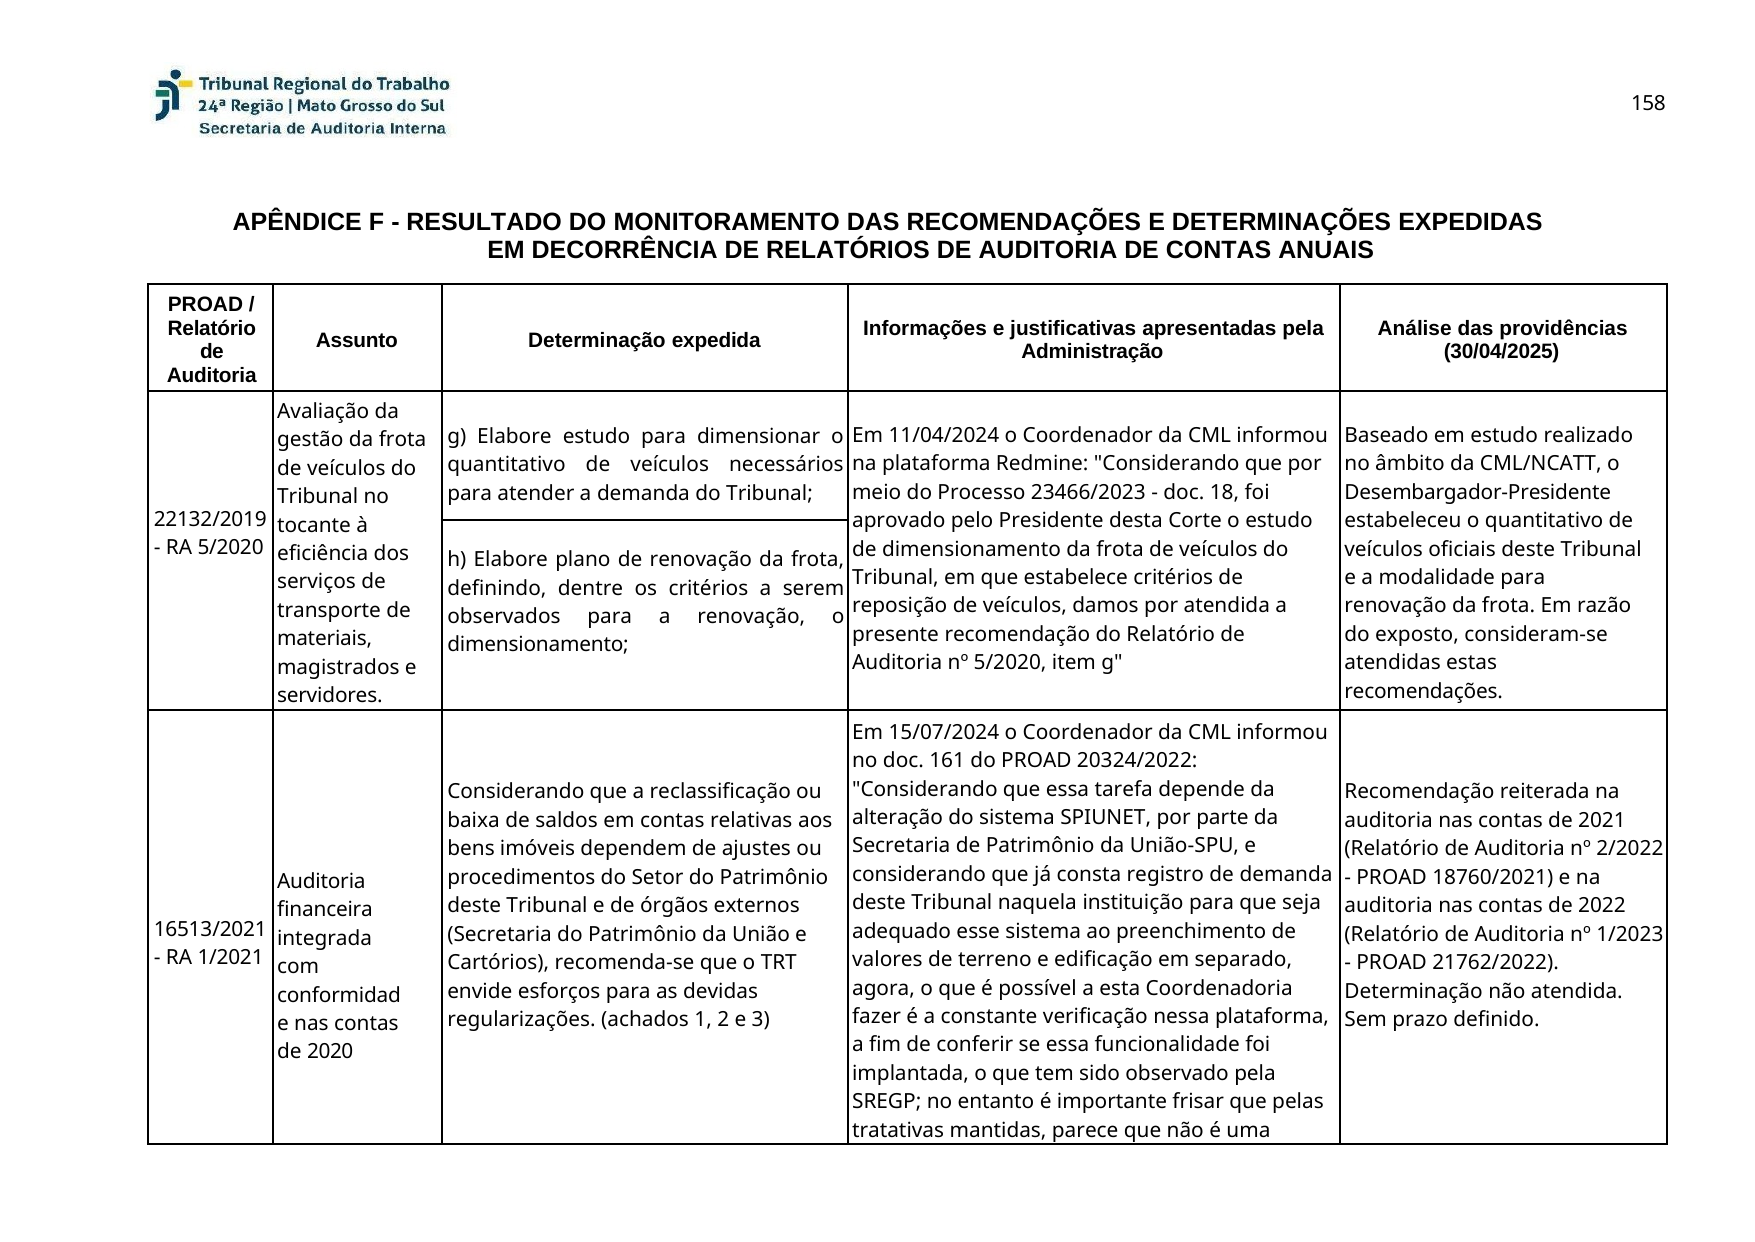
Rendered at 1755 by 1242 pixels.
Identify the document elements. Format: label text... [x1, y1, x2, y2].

table_cell g) Elabore estudo para dimensionar o quantitativo de veículos necessários para atender a demanda do Tribunal; [443, 392, 847, 519]
subtitle APÊNDICE F - RESULTADO DO MONITORAMENTO DAS RECOMENDAÇÕES E DETERMINAÇÕES EXPEDIDAS EM DECORRÊNCIA DE RELATÓRIOS DE AUDITORIA DE CONTAS ANUAIS [232, 207, 1582, 264]
table_cell 16513/2021 - RA 1/2021 [149, 711, 272, 1143]
table_header Assunto [274, 285, 441, 389]
table_cell Considerando que a reclassificação ou baixa de saldos em contas relativas aos bens imóveis dependem de ajustes ou procedimentos do Setor do Patrimônio deste Tribunal e de órgãos externos (Secretaria do Patrimônio da União e Cartórios), recomenda-se que o TRT envide esforços para as devidas regularizações. (achados 1, 2 e 3) [443, 711, 847, 1143]
table_cell Auditoria financeira integrada com conformidade nas contas de 2020 [274, 711, 441, 1143]
table_cell Recomendação reiterada na auditoria nas contas de 2021 (Relatório de Auditoria nº 2/2022 - PROAD 18760/2021) e na auditoria nas contas de 2022 (Relatório de Auditoria nº 1/2023 - PROAD 21762/2022). Determinação não atendida. Sem prazo definido. [1341, 711, 1666, 1143]
table_cell Avaliação da gestão da frota de veículos do Tribunal no tocante à eficiência dos serviços de transporte de materiais, magistrados e servidores. [274, 392, 441, 709]
table_header Informações e justificativas apresentadas pela Administração [849, 285, 1339, 389]
table_cell 22132/2019 - RA 5/2020 [149, 392, 272, 709]
table_header Determinação expedida [443, 285, 847, 389]
table_cell h) Elabore plano de renovação da frota, definindo, dentre os critérios a serem observados para a renovação, o dimensionamento; [443, 521, 847, 709]
table_cell Em 11/04/2024 o Coordenador da CML informou na plataforma Redmine: "Considerando que por meio do Processo 23466/2023 - doc. 18, foi aprovado pelo Presidente desta Corte o estudo de dimensionamento da frota de veículos do Tribunal, em que estabelece critérios de reposição de veículos, damos por atendida a presente recomendação do Relatório de Auditoria nº 5/2020, item g" [849, 392, 1339, 709]
table_header PROAD / Relatório de Auditoria [149, 285, 272, 389]
table_header Análise das providências (30/04/2025) [1341, 285, 1666, 389]
table_cell Em 15/07/2024 o Coordenador da CML informou no doc. 161 do PROAD 20324/2022: "Considerando que essa tarefa depende da alteração do sistema SPIUNET, por parte da Secretaria de Patrimônio da União-SPU, e considerando que já consta registro de demanda deste Tribunal naquela instituição para que seja adequado esse sistema ao preenchimento de valores de terreno e edificação em separado, agora, o que é possível a esta Coordenadoria fazer é a constante verificação nessa plataforma, a fim de conferir se essa funcionalidade foi implantada, o que tem sido observado pela SREGP; no entanto é importante frisar que pelas tratativas mantidas, parece que não é uma [849, 711, 1339, 1143]
table_cell Baseado em estudo realizado no âmbito da CML/NCATT, o Desembargador-Presidente estabeleceu o quantitativo de veículos oficiais deste Tribunal e a modalidade para renovação da frota. Em razão do exposto, consideram-se atendidas estas recomendações. [1341, 392, 1666, 709]
